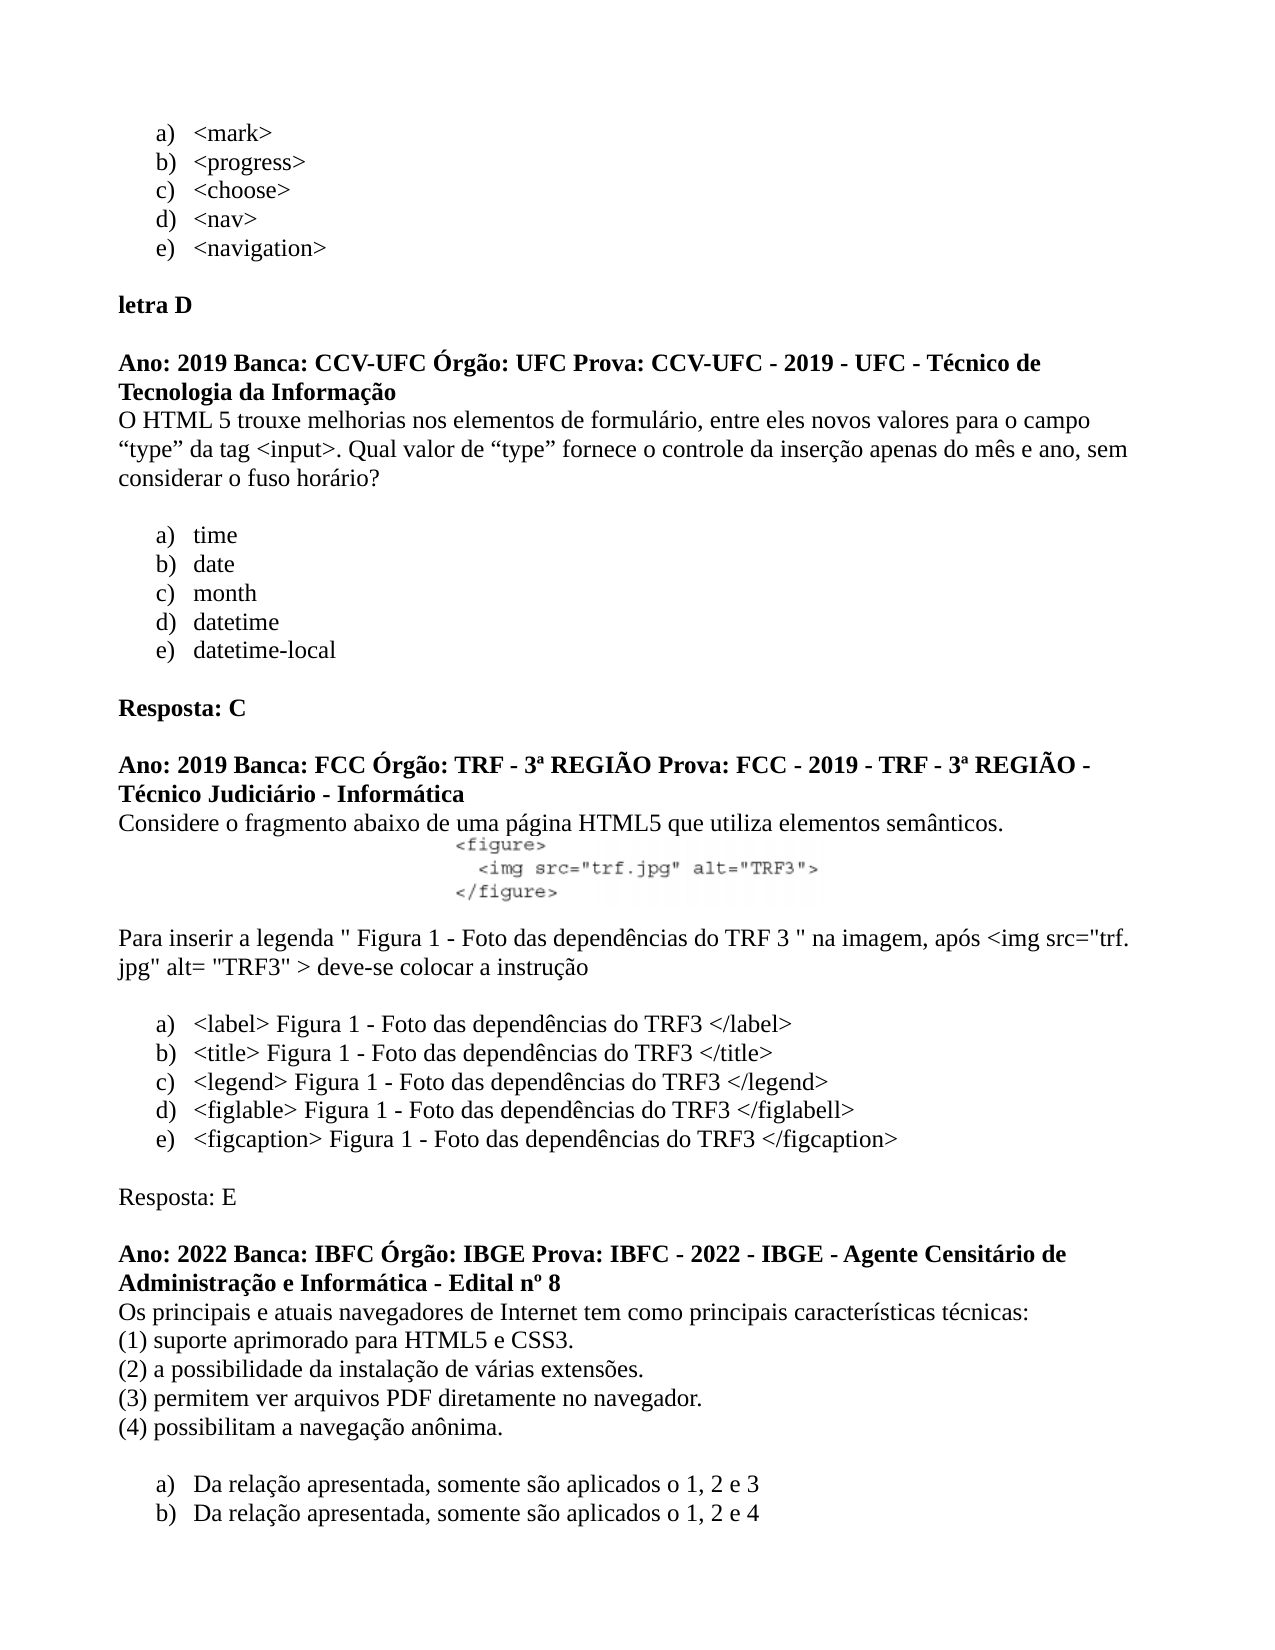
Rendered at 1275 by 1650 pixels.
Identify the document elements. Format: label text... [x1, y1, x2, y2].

list datetime-local [156, 636, 1157, 664]
text O HTML 5 trouxe melhorias nos elementos de formulário, entre eles novos valores para o campo “type” da tag <input>. Qual valor de “type” fornece o controle da inserção apenas do mês e ano, sem considerar o fuso horário? [118, 406, 1157, 492]
list <label> Figura 1 - Foto das dependências do TRF3 </label> [156, 1009, 1157, 1038]
text Ano: 2019 Banca: CCV-UFC Órgão: UFC Prova: CCV-UFC - 2019 - UFC - Técnico de Tecnologia da Informação [118, 348, 1157, 406]
text (1) suporte aprimorado para HTML5 e CSS3. [118, 1326, 1157, 1354]
list <title> Figura 1 - Foto das dependências do TRF3 </title> [156, 1038, 1157, 1067]
list <choose> [156, 176, 1157, 204]
text Resposta: C [118, 693, 1157, 722]
text Ano: 2022 Banca: IBFC Órgão: IBGE Prova: IBFC - 2022 - IBGE - Agente Censitário de Administração e Informática - Edital nº 8 [118, 1239, 1157, 1297]
list time [156, 521, 1157, 549]
list <progress> [156, 147, 1157, 176]
list Da relação apresentada, somente são aplicados o 1, 2 e 3 [156, 1469, 1157, 1498]
list <mark> [156, 118, 1157, 147]
list Da relação apresentada, somente são aplicados o 1, 2 e 4 [156, 1498, 1157, 1527]
text letra D [118, 291, 1157, 319]
list <navigation> [156, 233, 1157, 262]
list <nav> [156, 204, 1157, 233]
text (2) a possibilidade da instalação de várias extensões. [118, 1354, 1157, 1383]
picture [450, 836, 825, 907]
list date [156, 549, 1157, 578]
list <figlable> Figura 1 - Foto das dependências do TRF3 </figlabell> [156, 1096, 1157, 1124]
list <figcaption> Figura 1 - Foto das dependências do TRF3 </figcaption> [156, 1124, 1157, 1153]
text (3) permitem ver arquivos PDF diretamente no navegador. [118, 1383, 1157, 1412]
text Os principais e atuais navegadores de Internet tem como principais características técnicas: [118, 1297, 1157, 1326]
list datetime [156, 607, 1157, 636]
text Para inserir a legenda " Figura 1 - Foto das dependências do TRF 3 " na imagem, após <img src="trf. jpg" alt= "TRF3" > deve-se colocar a instrução [118, 923, 1157, 981]
text (4) possibilitam a navegação anônima. [118, 1412, 1157, 1441]
text Resposta: E [118, 1182, 1157, 1211]
text Ano: 2019 Banca: FCC Órgão: TRF - 3ª REGIÃO Prova: FCC - 2019 - TRF - 3ª REGIÃO - Técnico Judiciário - Informática [118, 751, 1157, 808]
text Considere o fragmento abaixo de uma página HTML5 que utiliza elementos semânticos. [118, 808, 1157, 837]
list month [156, 578, 1157, 607]
list <legend> Figura 1 - Foto das dependências do TRF3 </legend> [156, 1067, 1157, 1096]
